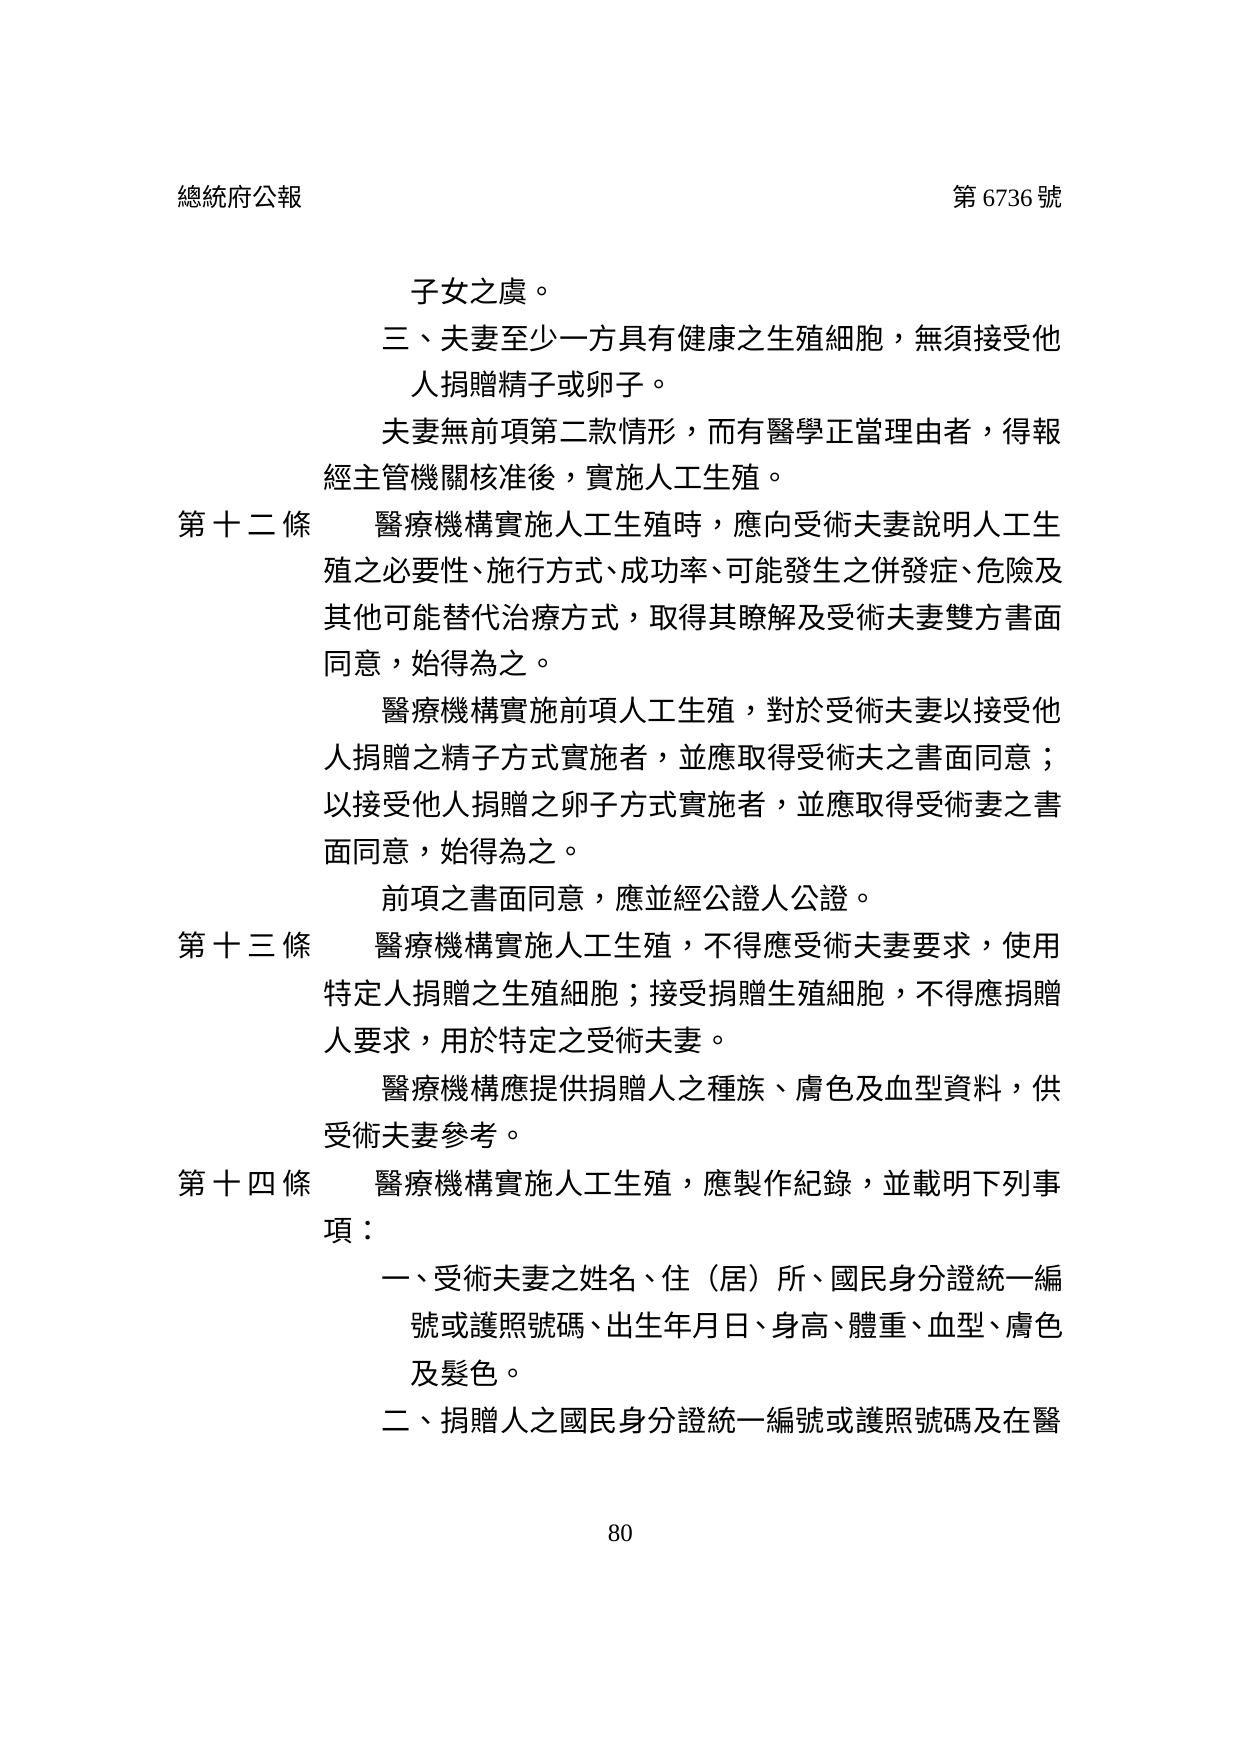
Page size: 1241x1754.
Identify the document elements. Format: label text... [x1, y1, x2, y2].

text 夫妻無前項第二款情形，而有醫學正當理由者，得報經主管機關核准後，實施人工生殖。 [323, 405, 1063, 498]
text 一、受術夫妻之姓名、住（居）所、國民身分證統一編號或護照號碼、出生年月日、身高、體重、血型、膚色及髮色。 [381, 1251, 1063, 1394]
text 第十二條 醫療機構實施人工生殖時，應向受術夫妻說明人工生殖之必要性、施行方式、成功率、可能發生之併發症、危險及其他可能替代治療方式，取得其瞭解及受術夫妻雙方書面同意，始得為之。 [177, 498, 1063, 684]
text 第十三條 醫療機構實施人工生殖，不得應受術夫妻要求，使用特定人捐贈之生殖細胞；接受捐贈生殖細胞，不得應捐贈人要求，用於特定之受術夫妻。 [177, 919, 1063, 1061]
text 三、夫妻至少一方具有健康之生殖細胞，無須接受他人捐贈精子或卵子。 [381, 312, 1063, 405]
text 子女之虞。 [381, 266, 1063, 312]
text 醫療機構實施前項人工生殖，對於受術夫妻以接受他人捐贈之精子方式實施者，並應取得受術夫之書面同意；以接受他人捐贈之卵子方式實施者，並應取得受術妻之書面同意，始得為之。 [323, 684, 1063, 871]
text 二、捐贈人之國民身分證統一編號或護照號碼及在醫 [381, 1394, 1063, 1441]
text 第十四條 醫療機構實施人工生殖，應製作紀錄，並載明下列事項： [177, 1156, 1063, 1251]
text 醫療機構應提供捐贈人之種族、膚色及血型資料，供受術夫妻參考。 [323, 1061, 1063, 1156]
text 前項之書面同意，應並經公證人公證。 [323, 871, 1063, 919]
